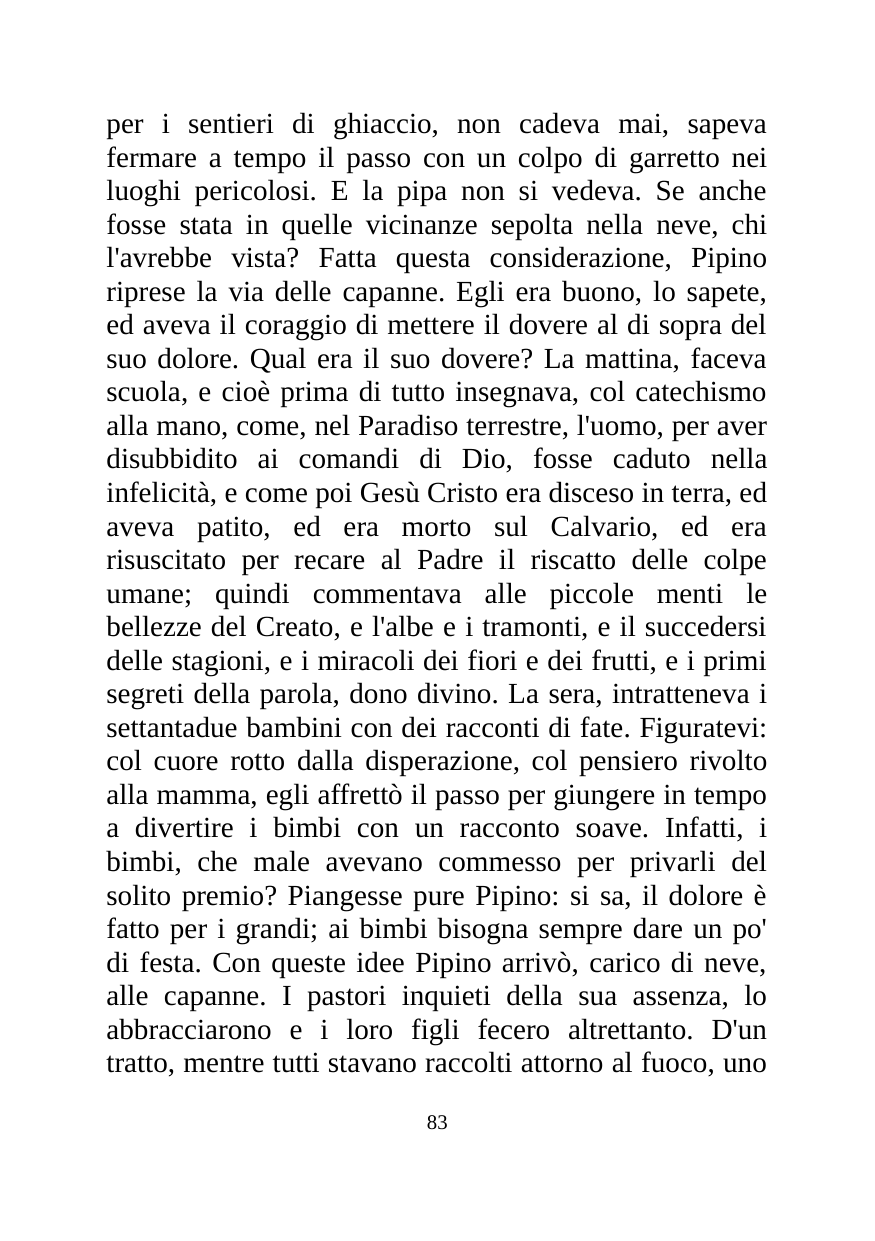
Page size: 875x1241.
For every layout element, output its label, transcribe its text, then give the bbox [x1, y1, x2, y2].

text per i sentieri di ghiaccio, non cadeva mai, sapeva fermare a tempo il passo con un colpo di garretto nei luoghi pericolosi. E la pipa non si vedeva. Se anche fosse stata in quelle vicinanze sepolta nella neve, chi l'avrebbe vista? Fatta questa considerazione, Pipino riprese la via delle capanne. Egli era buono, lo sapete, ed aveva il coraggio di mettere il dovere al di sopra del suo dolore. Qual era il suo dovere? La mattina, faceva scuola, e cioè prima di tutto insegnava, col catechismo alla mano, come, nel Paradiso terrestre, l'uomo, per aver disubbidito ai comandi di Dio, fosse caduto nella infelicità, e come poi Gesù Cristo era disceso in terra, ed aveva patito, ed era morto sul Calvario, ed era risuscitato per recare al Padre il riscatto delle colpe umane; quindi commentava alle piccole menti le bellezze del Creato, e l'albe e i tramonti, e il succedersi delle stagioni, e i miracoli dei fiori e dei frutti, e i primi segreti della parola, dono divino. La sera, intratteneva i settantadue bambini con dei racconti di fate. Figuratevi: col cuore rotto dalla disperazione, col pensiero rivolto alla mamma, egli affrettò il passo per giungere in tempo a divertire i bimbi con un racconto soave. Infatti, i bimbi, che male avevano commesso per privarli del solito premio? Piangesse pure Pipino: si sa, il dolore è fatto per i grandi; ai bimbi bisogna sempre dare un po' di festa. Con queste idee Pipino arrivò, carico di neve, alle capanne. I pastori inquieti della sua assenza, lo abbracciarono e i loro figli fecero altrettanto. D'un tratto, mentre tutti stavano raccolti attorno al fuoco, uno [106, 106, 768, 1079]
